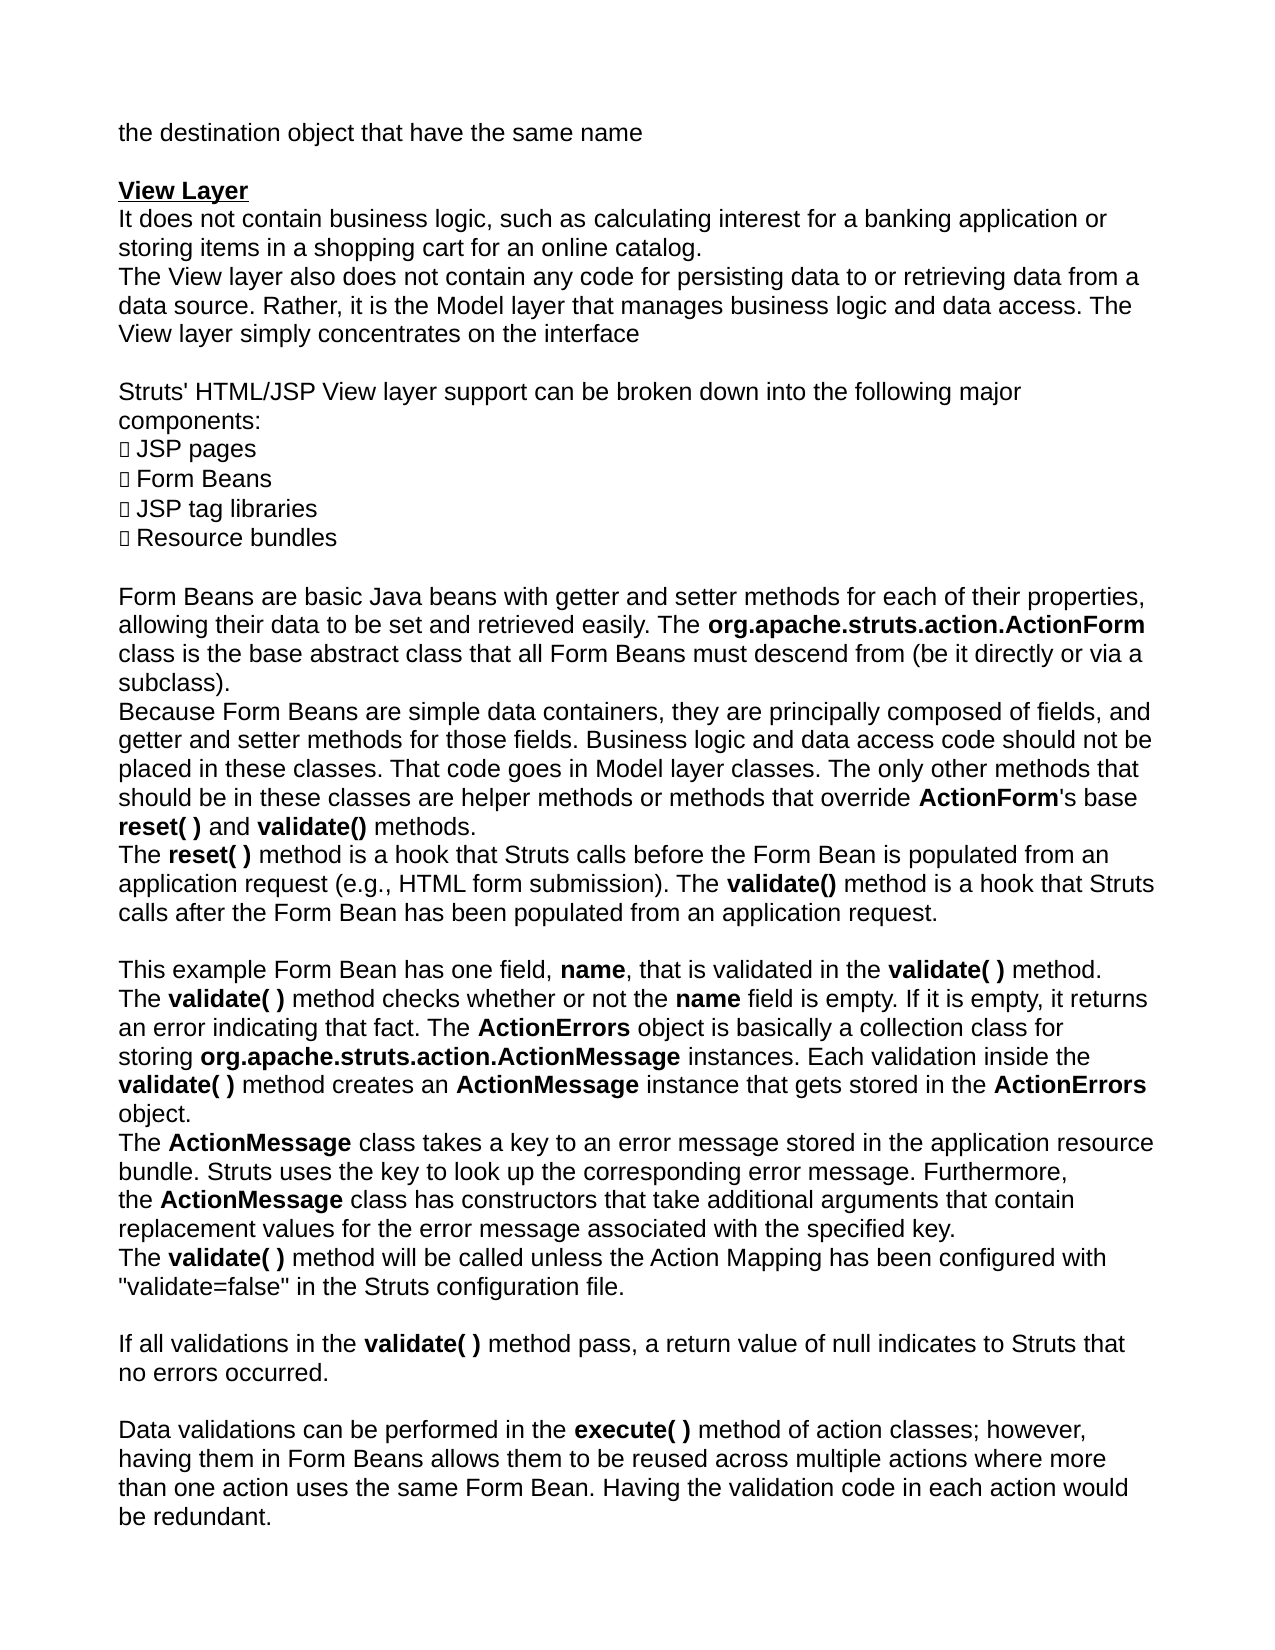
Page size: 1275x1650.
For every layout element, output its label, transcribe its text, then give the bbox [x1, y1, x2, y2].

text The ActionMessage class takes a key to an error message stored in the application resource [118, 1128, 1157, 1156]
text be redundant. [118, 1501, 1157, 1530]
text It does not contain business logic, such as calculating interest for a banking application or storing items in a shopping cart for an online catalog. [118, 204, 1157, 262]
text Data validations can be performed in the execute( ) method of action classes; however, [118, 1415, 1157, 1444]
text bundle. Struts uses the key to look up the corresponding error message. Furthermore, [118, 1156, 1157, 1185]
text The validate( ) method will be called unless the Action Mapping has been configured with [118, 1243, 1157, 1271]
text  Resource bundles [118, 523, 1157, 553]
text  JSP pages [118, 434, 1157, 464]
text the ActionMessage class has constructors that take additional arguments that contain replacement values for the error message associated with the specified key. [118, 1185, 1157, 1243]
text allowing their data to be set and retrieved easily. The org.apache.struts.action.ActionForm class is the base abstract class that all Form Beans must descend from (be it directly or via a subclass). [118, 610, 1157, 696]
text  JSP tag libraries [118, 493, 1157, 523]
text Because Form Beans are simple data containers, they are principally composed of fields, and getter and setter methods for those fields. Business logic and data access code should not be placed in these classes. That code goes in Model layer classes. The only other methods that should be in these classes are helper methods or methods that override ActionForm's base reset( ) and validate() methods. [118, 696, 1157, 840]
text If all validations in the validate( ) method pass, a return value of null indicates to Struts that no errors occurred. [118, 1329, 1157, 1386]
text Struts' HTML/JSP View layer support can be broken down into the following major components: [118, 377, 1157, 434]
text the destination object that have the same name [118, 118, 1157, 147]
text storing org.apache.struts.action.ActionMessage instances. Each validation inside the validate( ) method creates an ActionMessage instance that gets stored in the ActionErrors object. [118, 1041, 1157, 1128]
text than one action uses the same Form Bean. Having the validation code in each action would [118, 1473, 1157, 1501]
text The validate( ) method checks whether or not the name field is empty. If it is empty, it returns an error indicating that fact. The ActionErrors object is basically a collection class for [118, 984, 1157, 1041]
text having them in Form Beans allows them to be reused across multiple actions where more [118, 1444, 1157, 1473]
text View Layer [118, 176, 1157, 204]
text  Form Beans [118, 464, 1157, 493]
text The View layer also does not contain any code for persisting data to or retrieving data from a data source. Rather, it is the Model layer that manages business logic and data access. The View layer simply concentrates on the interface [118, 262, 1157, 348]
text Form Beans are basic Java beans with getter and setter methods for each of their properties, [118, 581, 1157, 610]
text This example Form Bean has one field, name, that is validated in the validate( ) method. [118, 955, 1157, 984]
text The reset( ) method is a hook that Struts calls before the Form Bean is populated from an application request (e.g., HTML form submission). The validate() method is a hook that Struts calls after the Form Bean has been populated from an application request. [118, 840, 1157, 926]
text "validate=false" in the Struts configuration file. [118, 1271, 1157, 1300]
